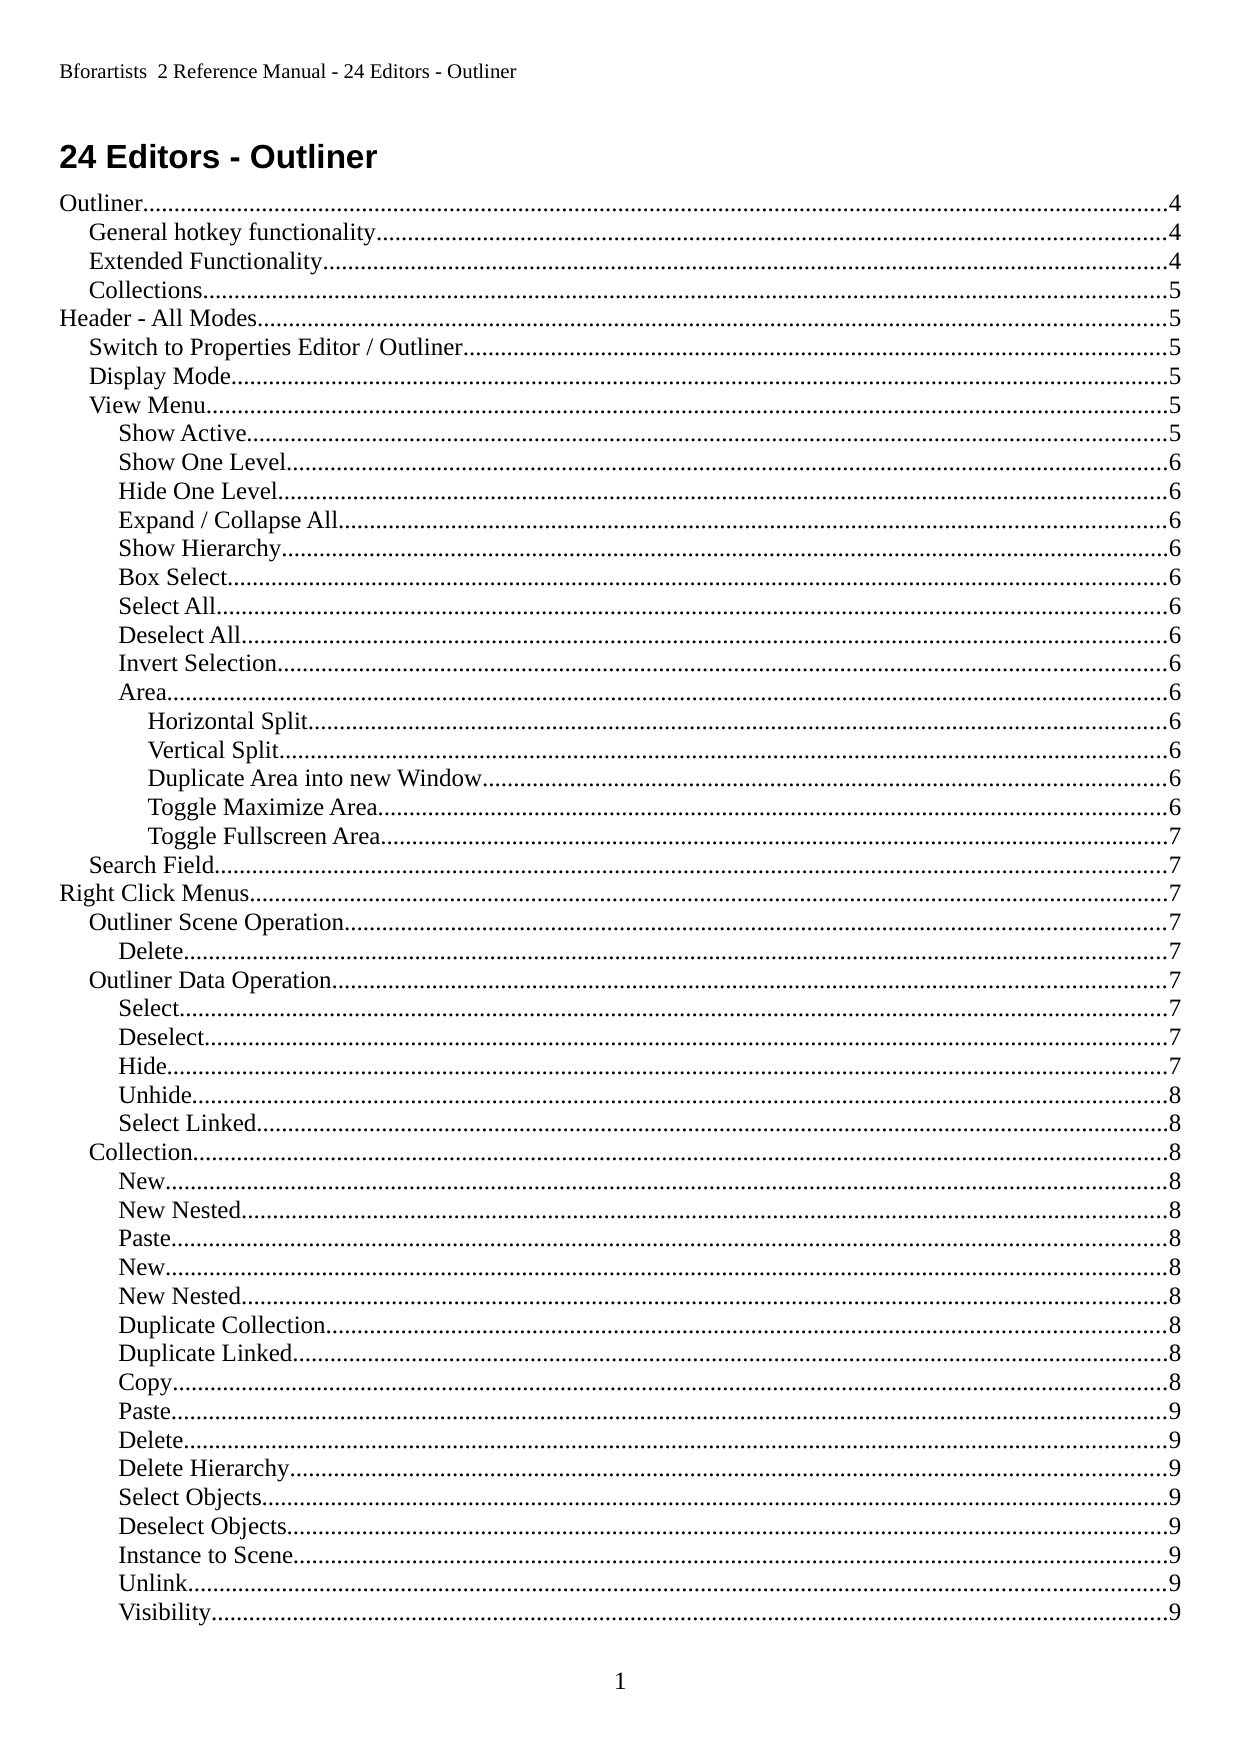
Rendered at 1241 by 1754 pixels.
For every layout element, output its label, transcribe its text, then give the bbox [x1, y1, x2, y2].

text Header - All Modes 5 [59, 303, 1181, 332]
text Visibility 9 [118, 1597, 1181, 1626]
text Box Select 6 [118, 562, 1181, 591]
text Duplicate Area into new Window 6 [147, 763, 1181, 792]
text Deselect Objects 9 [118, 1511, 1181, 1540]
text General hotkey functionality 4 [88, 217, 1181, 246]
text Duplicate Collection 8 [118, 1310, 1181, 1338]
text Search Field 7 [88, 850, 1181, 878]
text Hide 7 [118, 1051, 1181, 1080]
text Select All 6 [118, 591, 1181, 620]
text Invert Selection 6 [118, 648, 1181, 677]
text Select Linked 8 [118, 1108, 1181, 1137]
text Show One Level 6 [118, 447, 1181, 476]
text Unlink 9 [118, 1568, 1181, 1597]
text Instance to Scene 9 [118, 1540, 1181, 1568]
text Horizontal Split 6 [147, 706, 1181, 735]
text Collection 8 [88, 1137, 1181, 1166]
text Copy 8 [118, 1367, 1181, 1396]
text Collections 5 [88, 275, 1181, 303]
text Switch to Properties Editor / Outliner 5 [88, 332, 1181, 361]
text Show Hierarchy 6 [118, 533, 1181, 562]
text Show Active 5 [118, 418, 1181, 447]
text New Nested 8 [118, 1195, 1181, 1223]
text Deselect All 6 [118, 620, 1181, 648]
text Right Click Menus 7 [59, 878, 1181, 907]
text Delete Hierarchy 9 [118, 1453, 1181, 1482]
text Toggle Maximize Area 6 [147, 792, 1181, 821]
text Outliner Scene Operation 7 [88, 907, 1181, 936]
text Paste 9 [118, 1396, 1181, 1425]
text Select Objects 9 [118, 1482, 1181, 1511]
text Expand / Collapse All 6 [118, 505, 1181, 533]
text New 8 [118, 1166, 1181, 1195]
text New Nested 8 [118, 1281, 1181, 1310]
text Hide One Level 6 [118, 476, 1181, 505]
text Display Mode 5 [88, 361, 1181, 390]
text Extended Functionality 4 [88, 246, 1181, 275]
text Outliner Data Operation 7 [88, 965, 1181, 993]
text Delete 9 [118, 1425, 1181, 1453]
text View Menu 5 [88, 390, 1181, 418]
text Deselect 7 [118, 1022, 1181, 1051]
text Unhide 8 [118, 1080, 1181, 1108]
text Outliner 4 [59, 188, 1181, 217]
text Duplicate Linked 8 [118, 1338, 1181, 1367]
text Paste 8 [118, 1223, 1181, 1252]
text Vertical Split 6 [147, 735, 1181, 763]
subtitle 24 Editors - Outliner [59, 138, 1181, 176]
text Select 7 [118, 993, 1181, 1022]
text Toggle Fullscreen Area 7 [147, 821, 1181, 850]
text New 8 [118, 1252, 1181, 1281]
text Delete 7 [118, 936, 1181, 965]
text Area 6 [118, 677, 1181, 706]
